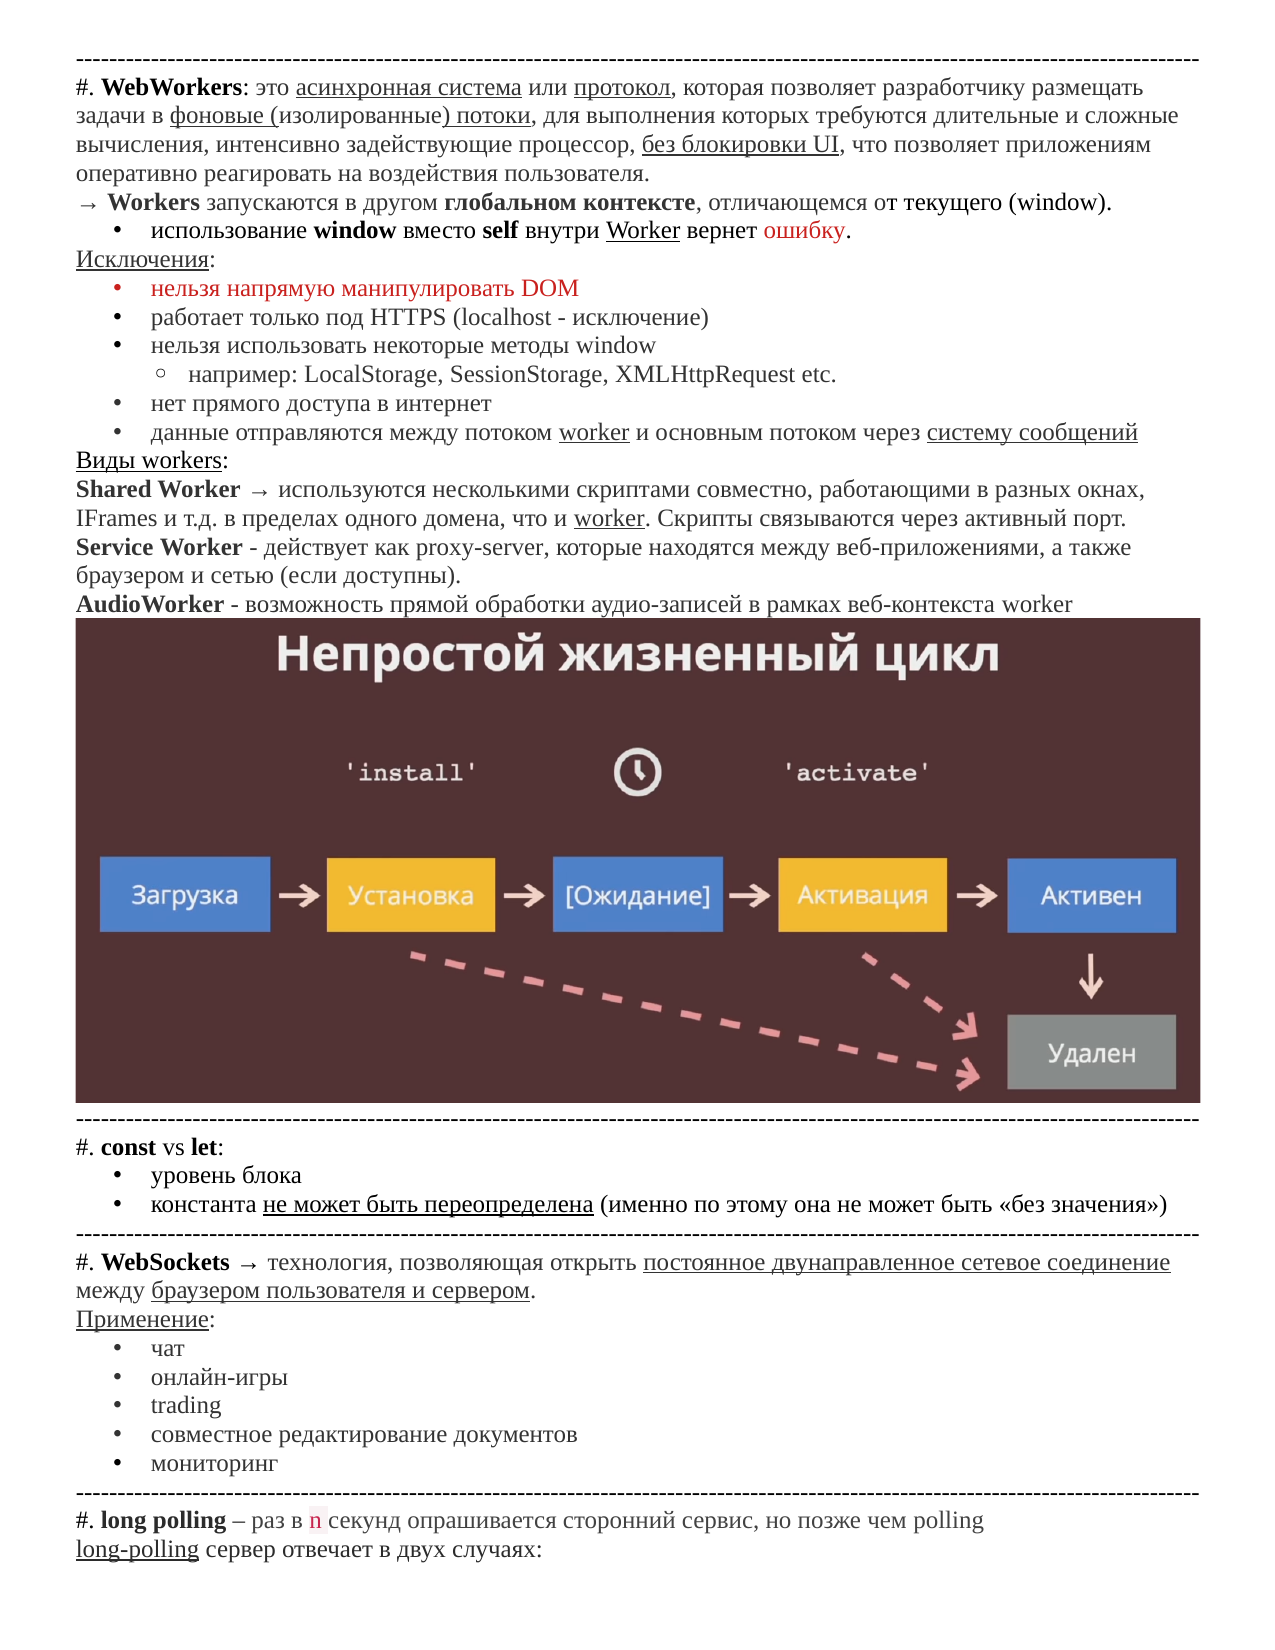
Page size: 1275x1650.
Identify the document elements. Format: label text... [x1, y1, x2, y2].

picture [75, 618, 1201, 1103]
list онлайн-игры [113, 1362, 1201, 1391]
text --------------------------------------------------------------------------------------------------------------------------------------- [76, 1103, 1201, 1132]
text --------------------------------------------------------------------------------------------------------------------------------------- [76, 1477, 1201, 1506]
text Shared Worker → используются несколькими скриптами совместно, работающими в разных окнах, IFrames и т.д. в пределах одного домена, что и worker. Скрипты связываются через активный порт. [76, 474, 1201, 532]
text #. const vs let: [76, 1132, 1201, 1161]
text Service Worker - действует как proxy-server, которые находятся между веб-приложениями, а также браузером и сетью (если доступны). [76, 532, 1201, 589]
text Исключения: [76, 244, 1201, 273]
list нет прямого доступа в интернет [113, 388, 1201, 417]
text Виды workers: [76, 446, 1201, 474]
list нельзя использовать некоторые методы window [113, 331, 1201, 359]
text Применение: [76, 1304, 1201, 1333]
list мониторинг [113, 1448, 1201, 1477]
text #. WebWorkers: это асинхронная система или протокол, которая позволяет разработчику размещать задачи в фоновые (изолированные) потоки, для выполнения которых требуются длительные и сложные вычисления, интенсивно задействующие процессор, без блокировки UI, что позволяет приложениям оперативно реагировать на воздействия пользователя. [76, 72, 1201, 187]
text #. long polling – раз в n секунд опрашивается сторонний сервис, но позже чем polling [76, 1506, 1201, 1534]
list уровень блока [113, 1161, 1201, 1189]
list например: LocalStorage, SessionStorage, XMLHttpRequest etc. [151, 359, 1201, 388]
list совместное редактирование документов [113, 1419, 1201, 1448]
list использование window вместо self внутри Worker вернет ошибку. [113, 216, 1201, 244]
text → Workers запускаются в другом глобальном контексте, отличающемся от текущего (window). [76, 187, 1201, 216]
text long-polling сервер отвечает в двух случаях: [76, 1534, 1201, 1563]
text --------------------------------------------------------------------------------------------------------------------------------------- [76, 43, 1201, 72]
text --------------------------------------------------------------------------------------------------------------------------------------- [76, 1218, 1201, 1247]
list данные отправляются между потоком worker и основным потоком через систему сообщений [113, 417, 1201, 446]
list константа не может быть переопределена (именно по этому она не может быть «без значения») [113, 1189, 1201, 1218]
list чат [113, 1333, 1201, 1362]
text AudioWorker - возможность прямой обработки аудио-записей в рамках веб-контекста worker [76, 589, 1201, 618]
list работает только под HTTPS (localhost - исключение) [113, 302, 1201, 331]
list trading [113, 1391, 1201, 1419]
text #. WebSockets → технология, позволяющая открыть постоянное двунаправленное сетевое соединение между браузером пользователя и сервером. [76, 1247, 1201, 1304]
list нельзя напрямую манипулировать DOM [113, 273, 1201, 302]
